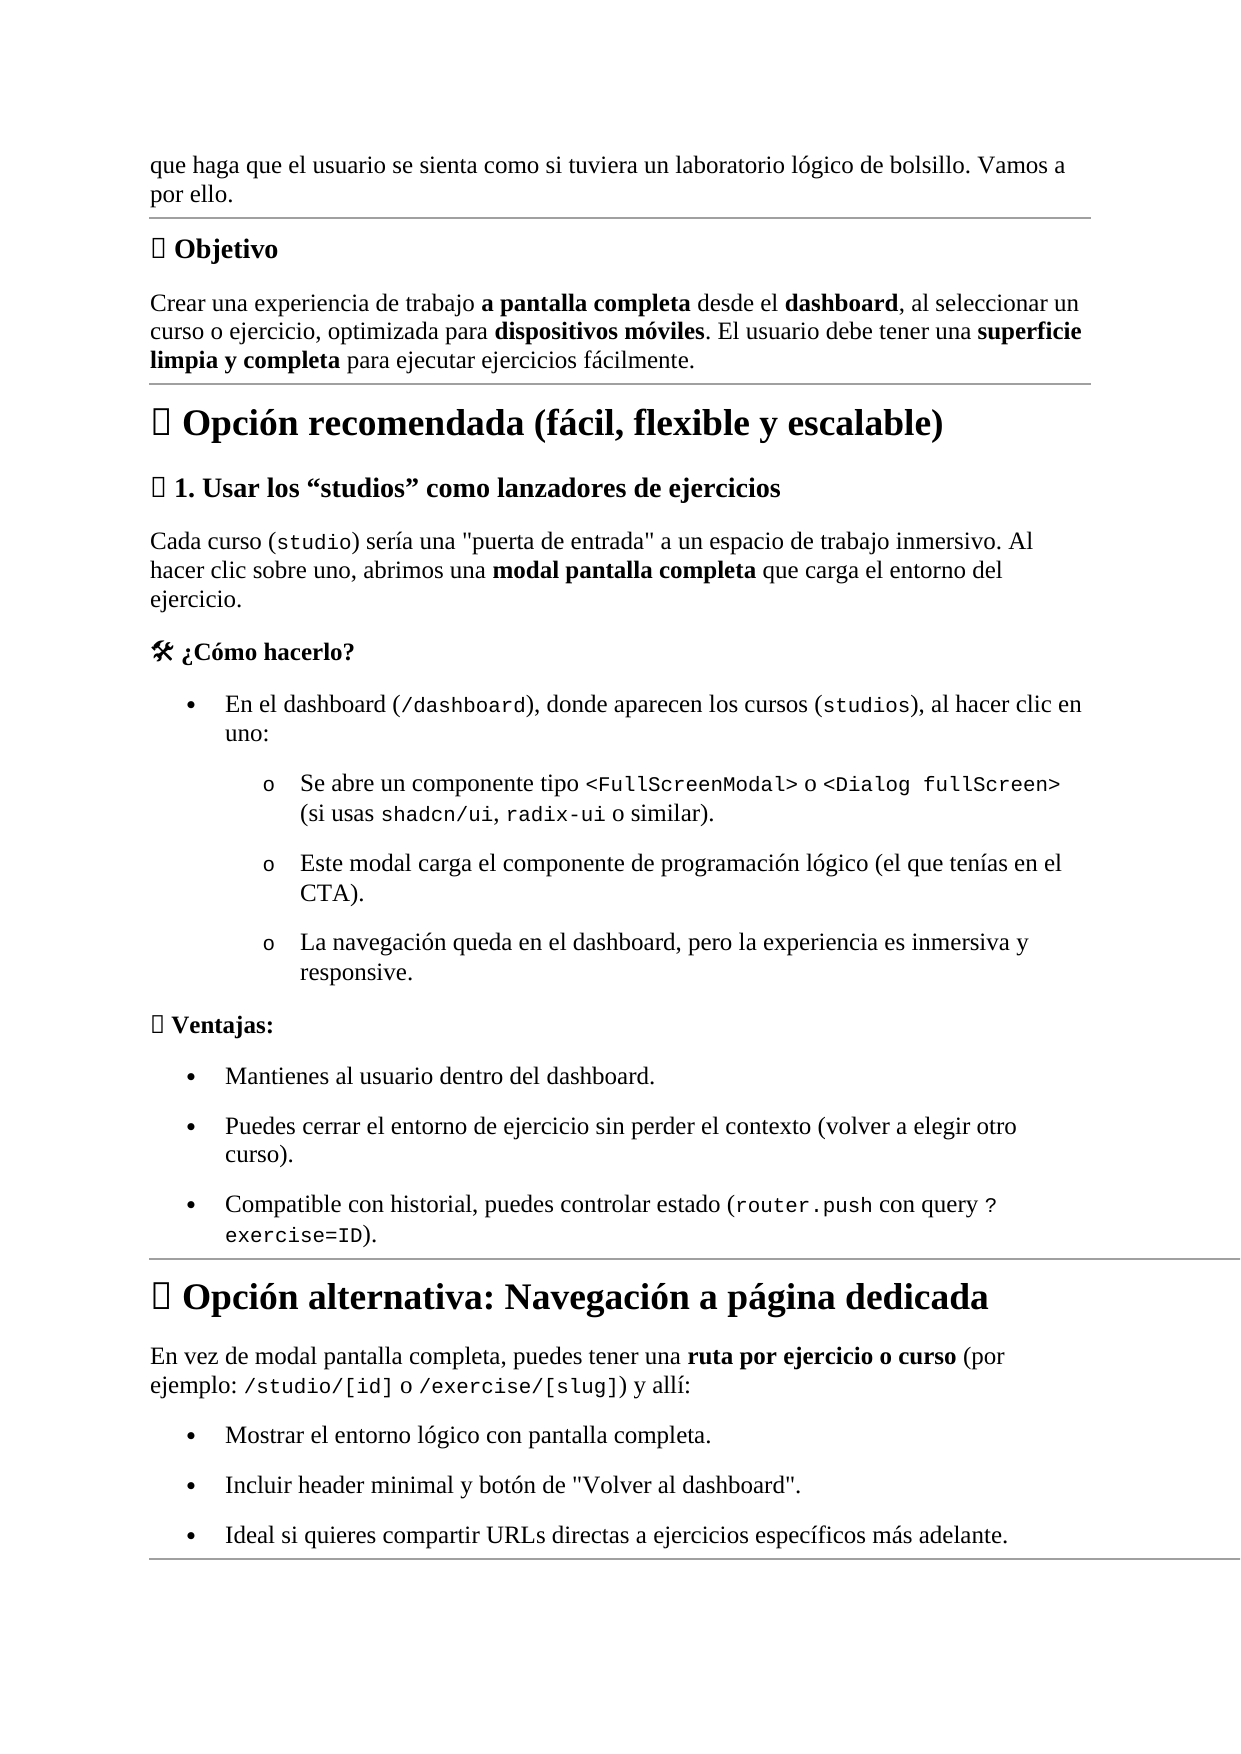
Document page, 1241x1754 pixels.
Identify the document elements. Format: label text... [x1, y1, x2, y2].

subtitle 🛠️ ¿Cómo hacerlo? [150, 634, 1090, 668]
list La navegación queda en el dashboard, pero la experiencia es inmersiva y responsive. [262, 927, 1090, 986]
subtitle 🔁 Opción alternativa: Navegación a página dedicada [150, 1269, 1090, 1321]
list Este modal carga el componente de programación lógico (el que tenías en el CTA). [262, 848, 1090, 906]
list Ideal si quieres compartir URLs directas a ejercicios específicos más adelante. [187, 1520, 1090, 1548]
text Cada curso (studio) sería una "puerta de entrada" a un espacio de trabajo inmersivo. Al hacer clic sobre uno, abrimos una modal pantalla completa que carga el entorno del ejercicio. [150, 526, 1090, 613]
list Se abre un componente tipo <FullScreenModal> o <Dialog fullScreen> (si usas shadcn/ui, radix-ui o similar). [262, 768, 1090, 827]
subtitle 🎯 Objetivo [150, 228, 1090, 267]
subtitle ✅ Opción recomendada (fácil, flexible y escalable) [150, 395, 1090, 446]
subtitle 📱 Ventajas: [150, 1006, 1090, 1040]
list Compatible con historial, puedes controlar estado (router.push con query ?exercise=ID). [187, 1189, 1090, 1248]
text Crear una experiencia de trabajo a pantalla completa desde el dashboard, al seleccionar un curso o ejercicio, optimizada para dispositivos móviles. El usuario debe tener una superficie limpia y completa para ejecutar ejercicios fácilmente. [150, 288, 1090, 374]
list Mantienes al usuario dentro del dashboard. [187, 1061, 1090, 1090]
text que haga que el usuario se sienta como si tuviera un laboratorio lógico de bolsillo. Vamos a por ello. [150, 150, 1090, 207]
list Mostrar el entorno lógico con pantalla completa. [187, 1421, 1090, 1449]
subtitle 🧩 1. Usar los “studios” como lanzadores de ejercicios [150, 467, 1090, 505]
list Incluir header minimal y botón de "Volver al dashboard". [187, 1470, 1090, 1499]
list Puedes cerrar el entorno de ejercicio sin perder el contexto (volver a elegir otro curso). [187, 1111, 1090, 1168]
list En el dashboard (/dashboard), donde aparecen los cursos (studios), al hacer clic en uno: [187, 689, 1090, 747]
text En vez de modal pantalla completa, puedes tener una ruta por ejercicio o curso (por ejemplo: /studio/[id] o /exercise/[slug]) y allí: [150, 1341, 1090, 1400]
